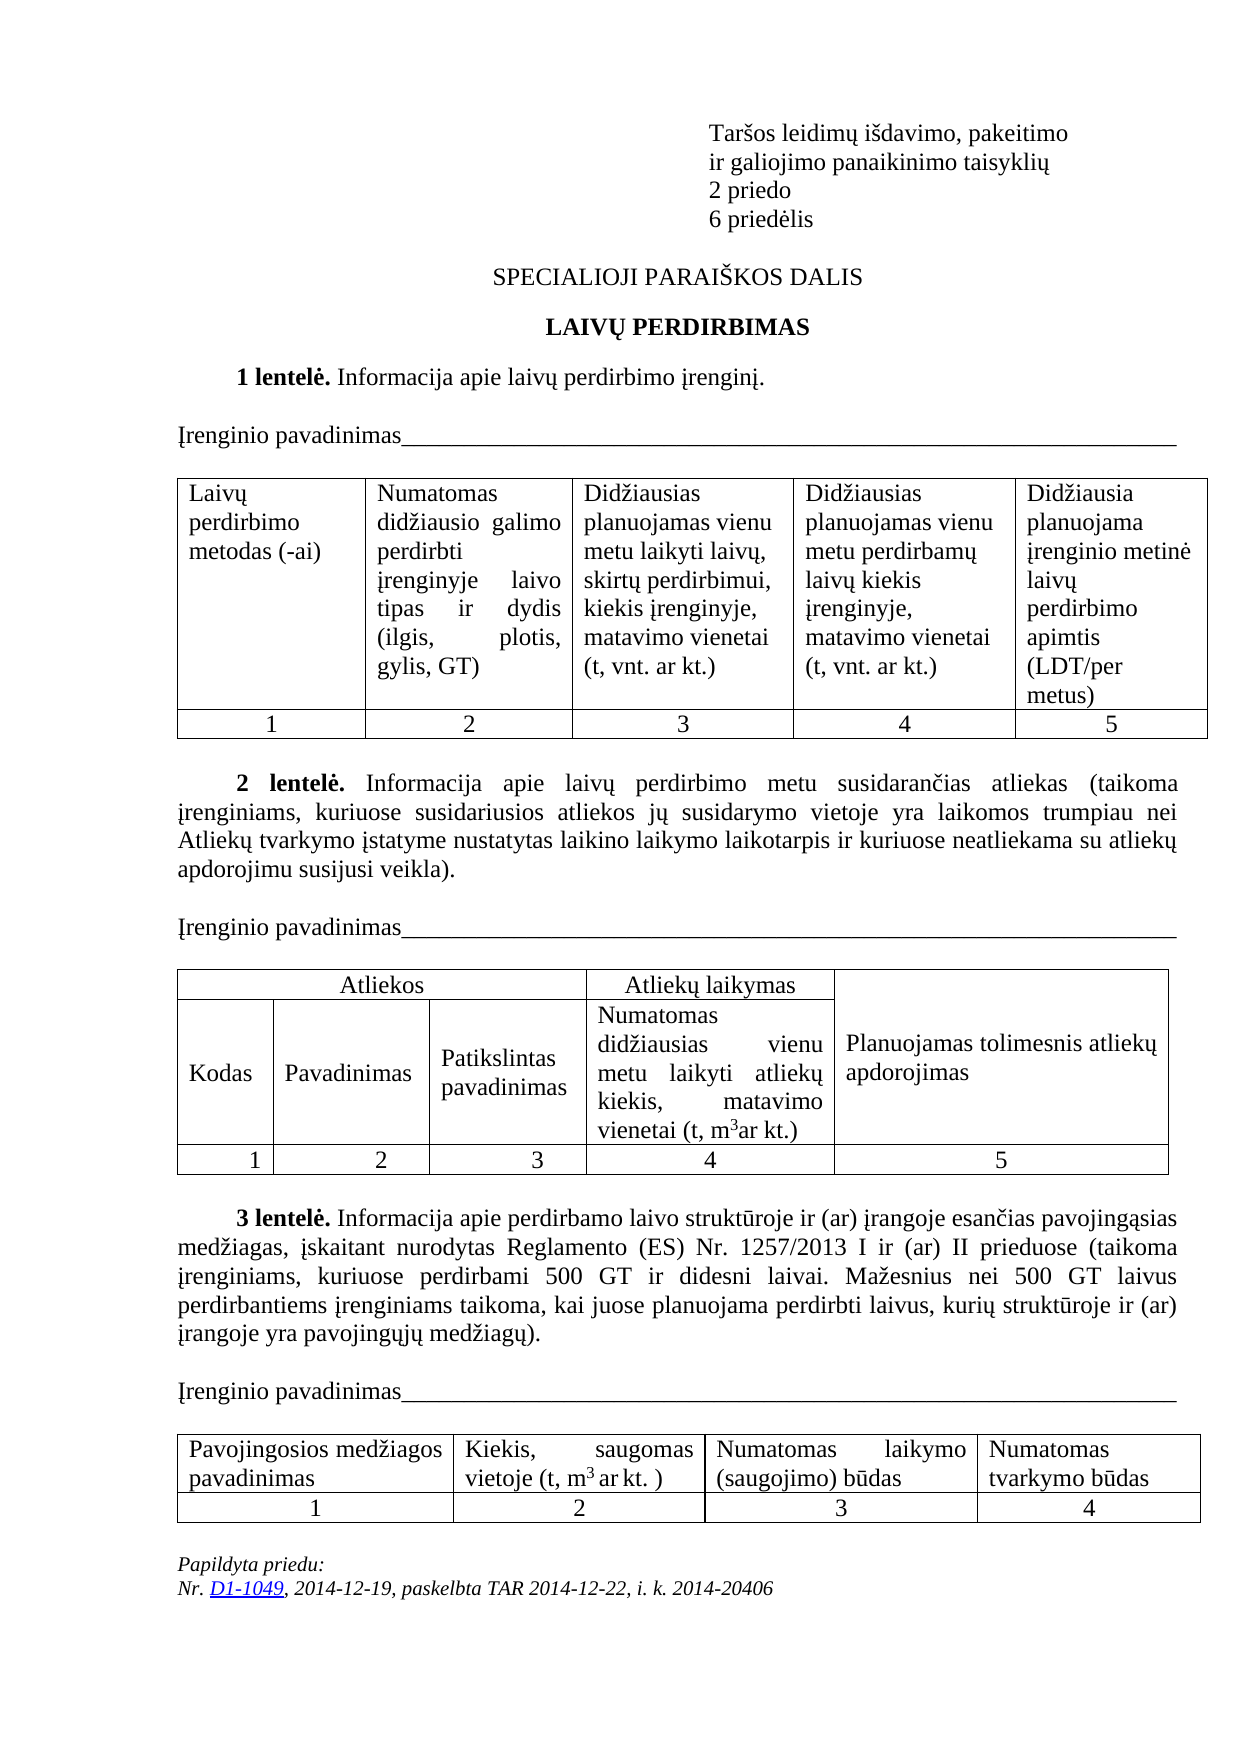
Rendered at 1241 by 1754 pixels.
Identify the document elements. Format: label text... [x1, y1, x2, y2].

text 2 lentelė. Informacija apie laivų perdirbimo metu susidarančias atliekas (taikoma įrenginiams, kuriuose susidariusios atliekos jų susidarymo vietoje yra laikomos trumpiau nei Atliekų tvarkymo įstatyme nustatytas laikino laikymo laikotarpis ir kuriuose neatliekama su atliekų apdorojimu susijusi veikla). [177, 768, 1178, 883]
table_cell 2 [366, 710, 572, 738]
table_cell 3 [573, 710, 793, 738]
text SPECIALIOJI PARAIŠKOS DALIS [177, 262, 1178, 291]
table_header Numatomas didžiausio galimo perdirbti įrenginyje laivo tipas ir dydis (ilgis, plotis, gylis, GT) [366, 479, 572, 708]
table_header Numatomas laikymo (saugojimo) būdas [706, 1435, 977, 1492]
text 2 priedo [709, 176, 1178, 204]
table_cell 4 [978, 1493, 1200, 1522]
text Papildyta priedu: [177, 1552, 1178, 1576]
table_cell Numatomas didžiausias vienu metu laikyti atliekų kiekis, matavimo vienetai (t, m3ar kt.) [587, 1000, 834, 1144]
text 6 priedėlis [709, 204, 1178, 233]
text 1 lentelė. Informacija apie laivų perdirbimo įrenginį. [177, 362, 1178, 391]
table_cell Kodas [178, 1000, 273, 1144]
table_cell 5 [835, 1145, 1168, 1174]
table_header Atliekų laikymas [587, 970, 834, 999]
text LAIVŲ PERDIRBIMAS [177, 312, 1178, 341]
table_cell 4 [794, 710, 1015, 738]
table_header Numatomas tvarkymo būdas [978, 1435, 1200, 1492]
text Įrenginio pavadinimas______________________________________________________________ [177, 1376, 1178, 1405]
table_header Pavojingosios medžiagos pavadinimas [178, 1435, 453, 1492]
table_cell 2 [454, 1493, 704, 1522]
table_header Kiekis, saugomas vietoje (t, m3 ar kt. ) [454, 1435, 704, 1492]
table_header Atliekos [178, 970, 586, 999]
text 3 lentelė. Informacija apie perdirbamo laivo struktūroje ir (ar) įrangoje esančias pavojingąsias medžiagas, įskaitant nurodytas Reglamento (ES) Nr. 1257/2013 I ir (ar) II prieduose (taikoma įrenginiams, kuriuose perdirbami 500 GT ir didesni laivai. Mažesnius nei 500 GT laivus perdirbantiems įrenginiams taikoma, kai juose planuojama perdirbti laivus, kurių struktūroje ir (ar) įrangoje yra pavojingųjų medžiagų). [177, 1203, 1178, 1347]
table_header Laivų perdirbimo metodas (-ai) [178, 479, 365, 708]
table_cell 4 [587, 1145, 834, 1174]
table_cell 2 [274, 1145, 429, 1174]
table_cell Pavadinimas [274, 1000, 429, 1144]
table_cell 1 [178, 1145, 273, 1174]
table_cell 3 [706, 1493, 977, 1522]
text Įrenginio pavadinimas______________________________________________________________ [177, 420, 1178, 449]
text Įrenginio pavadinimas______________________________________________________________ [177, 912, 1178, 941]
table_cell Patikslintas pavadinimas [430, 1000, 586, 1144]
text Taršos leidimų išdavimo, pakeitimo [709, 118, 1178, 147]
table_header Didžiausias planuojamas vienu metu perdirbamų laivų kiekis įrenginyje, matavimo vienetai (t, vnt. ar kt.) [794, 479, 1015, 708]
table_header Didžiausia planuojama įrenginio metinė laivų perdirbimo apimtis (LDT/per metus) [1016, 479, 1207, 708]
table_cell 1 [178, 710, 365, 738]
text ir galiojimo panaikinimo taisyklių [709, 147, 1178, 176]
text Nr. D1-1049, 2014-12-19, paskelbta TAR 2014-12-22, i. k. 2014-20406 [177, 1576, 1178, 1600]
table_cell 1 [178, 1493, 453, 1522]
table_header Didžiausias planuojamas vienu metu laikyti laivų, skirtų perdirbimui, kiekis įrenginyje, matavimo vienetai (t, vnt. ar kt.) [573, 479, 793, 708]
table_cell 5 [1016, 710, 1207, 738]
table_header Planuojamas tolimesnis atliekų apdorojimas [835, 970, 1168, 1144]
table_cell 3 [430, 1145, 586, 1174]
